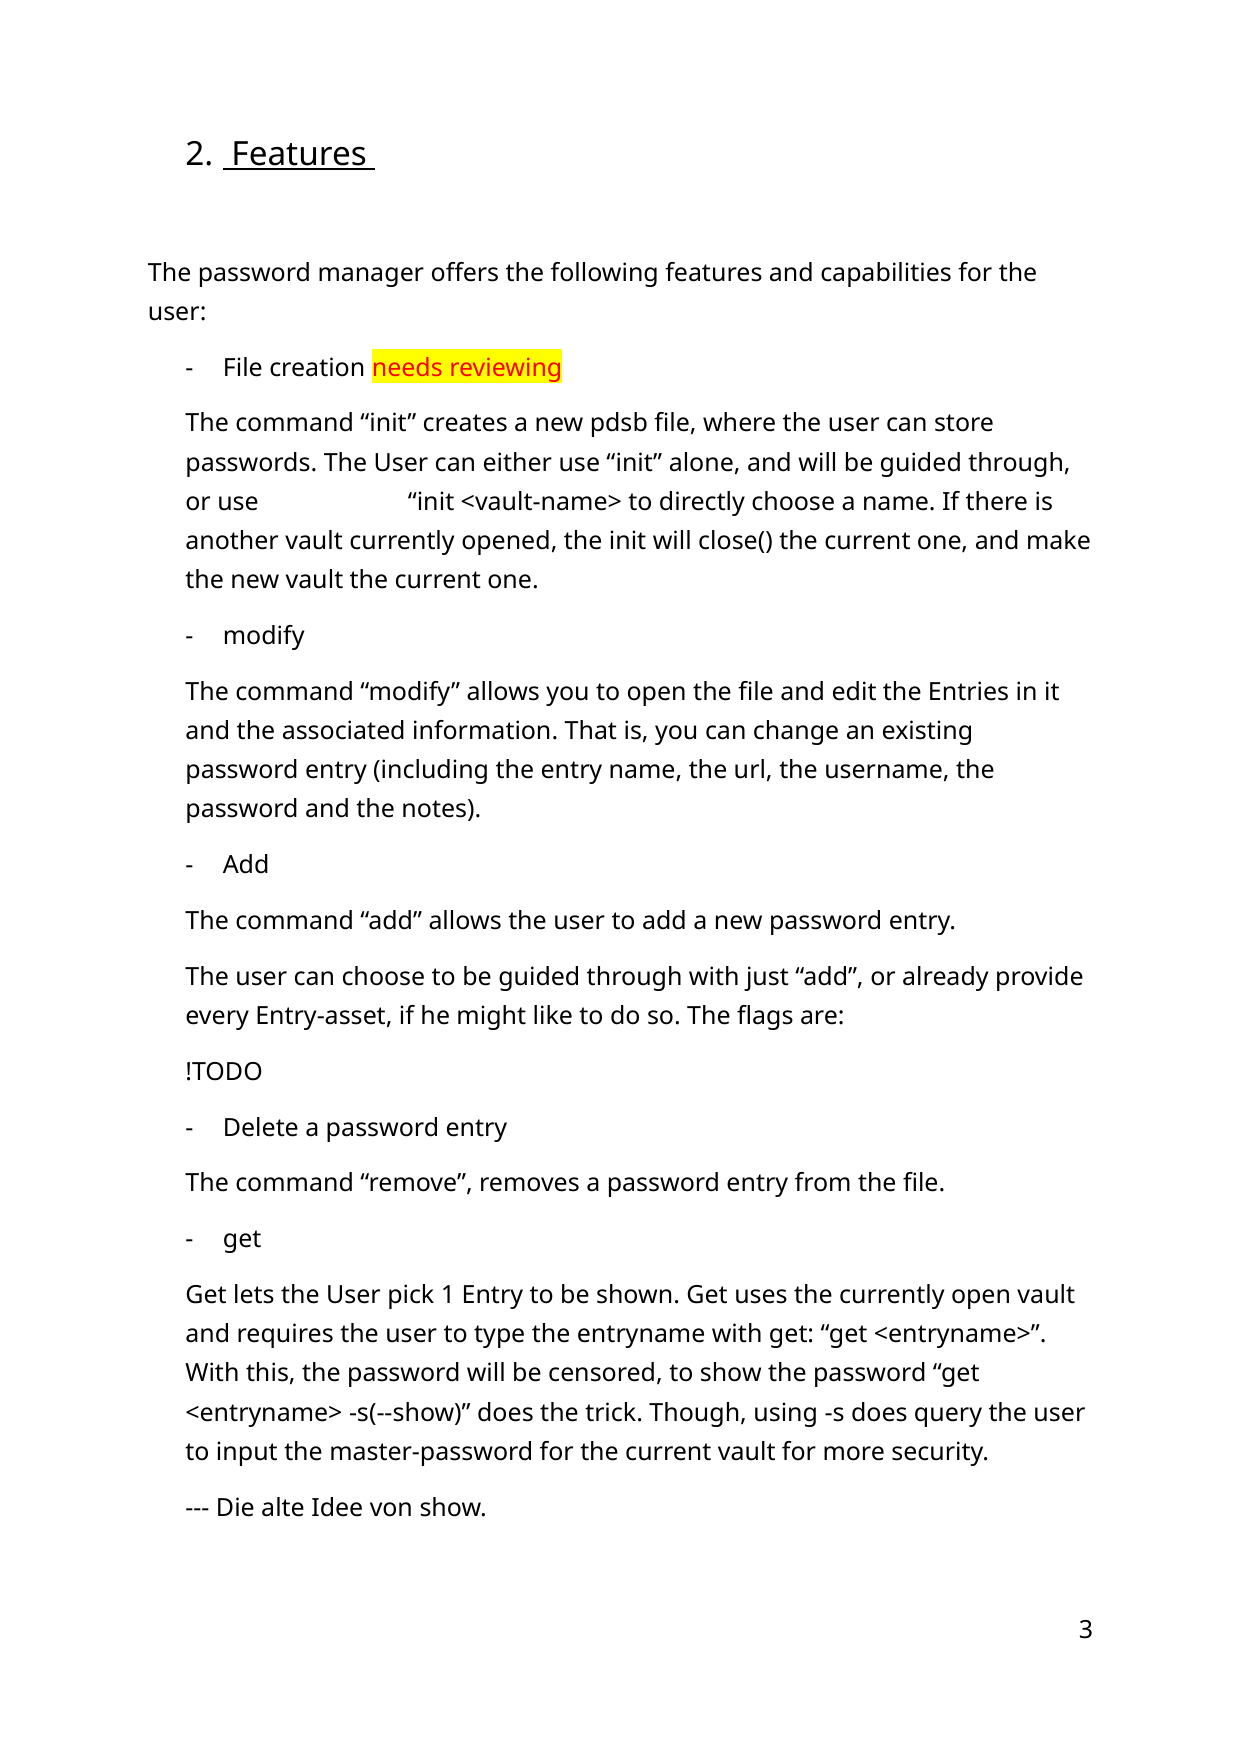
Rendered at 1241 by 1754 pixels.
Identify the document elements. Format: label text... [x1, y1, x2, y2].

text The command “modify” allows you to open the file and edit the Entries in it and the associated information. That is, you can change an existing password entry (including the entry name, the url, the username, the password and the notes). [185, 673, 1093, 825]
list File creation needs reviewing [185, 349, 1093, 383]
text The command “add” allows the user to add a new password entry. [185, 903, 1093, 937]
list Features [185, 129, 1093, 175]
text The password manager offers the following features and capabilities for the user: [148, 254, 1093, 327]
list modify [185, 618, 1093, 652]
list Add [185, 847, 1093, 881]
text The user can choose to be guided through with just “add”, or already provide every Entry-asset, if he might like to do so. The flags are: [185, 958, 1093, 1032]
text Get lets the User pick 1 Entry to be shown. Get uses the currently open vault and requires the user to type the entryname with get: “get <entryname>”. With this, the password will be censored, to show the password “get <entryname> -s(--show)” does the trick. Though, using -s does query the user to input the master-password for the current vault for more security. [185, 1277, 1093, 1467]
list get [185, 1221, 1093, 1255]
list Delete a password entry [185, 1109, 1093, 1143]
text The command “init” creates a new pdsb file, where the user can store passwords. The User can either use “init” alone, and will be guided through, or use “init <vault-name> to directly choose a name. If there is another vault currently opened, the init will close() the current one, and make the new vault the current one. [185, 405, 1093, 596]
text --- Die alte Idee von show. [185, 1489, 1093, 1523]
text The command “remove”, removes a password entry from the file. [185, 1165, 1093, 1199]
text !TODO [185, 1053, 1093, 1087]
